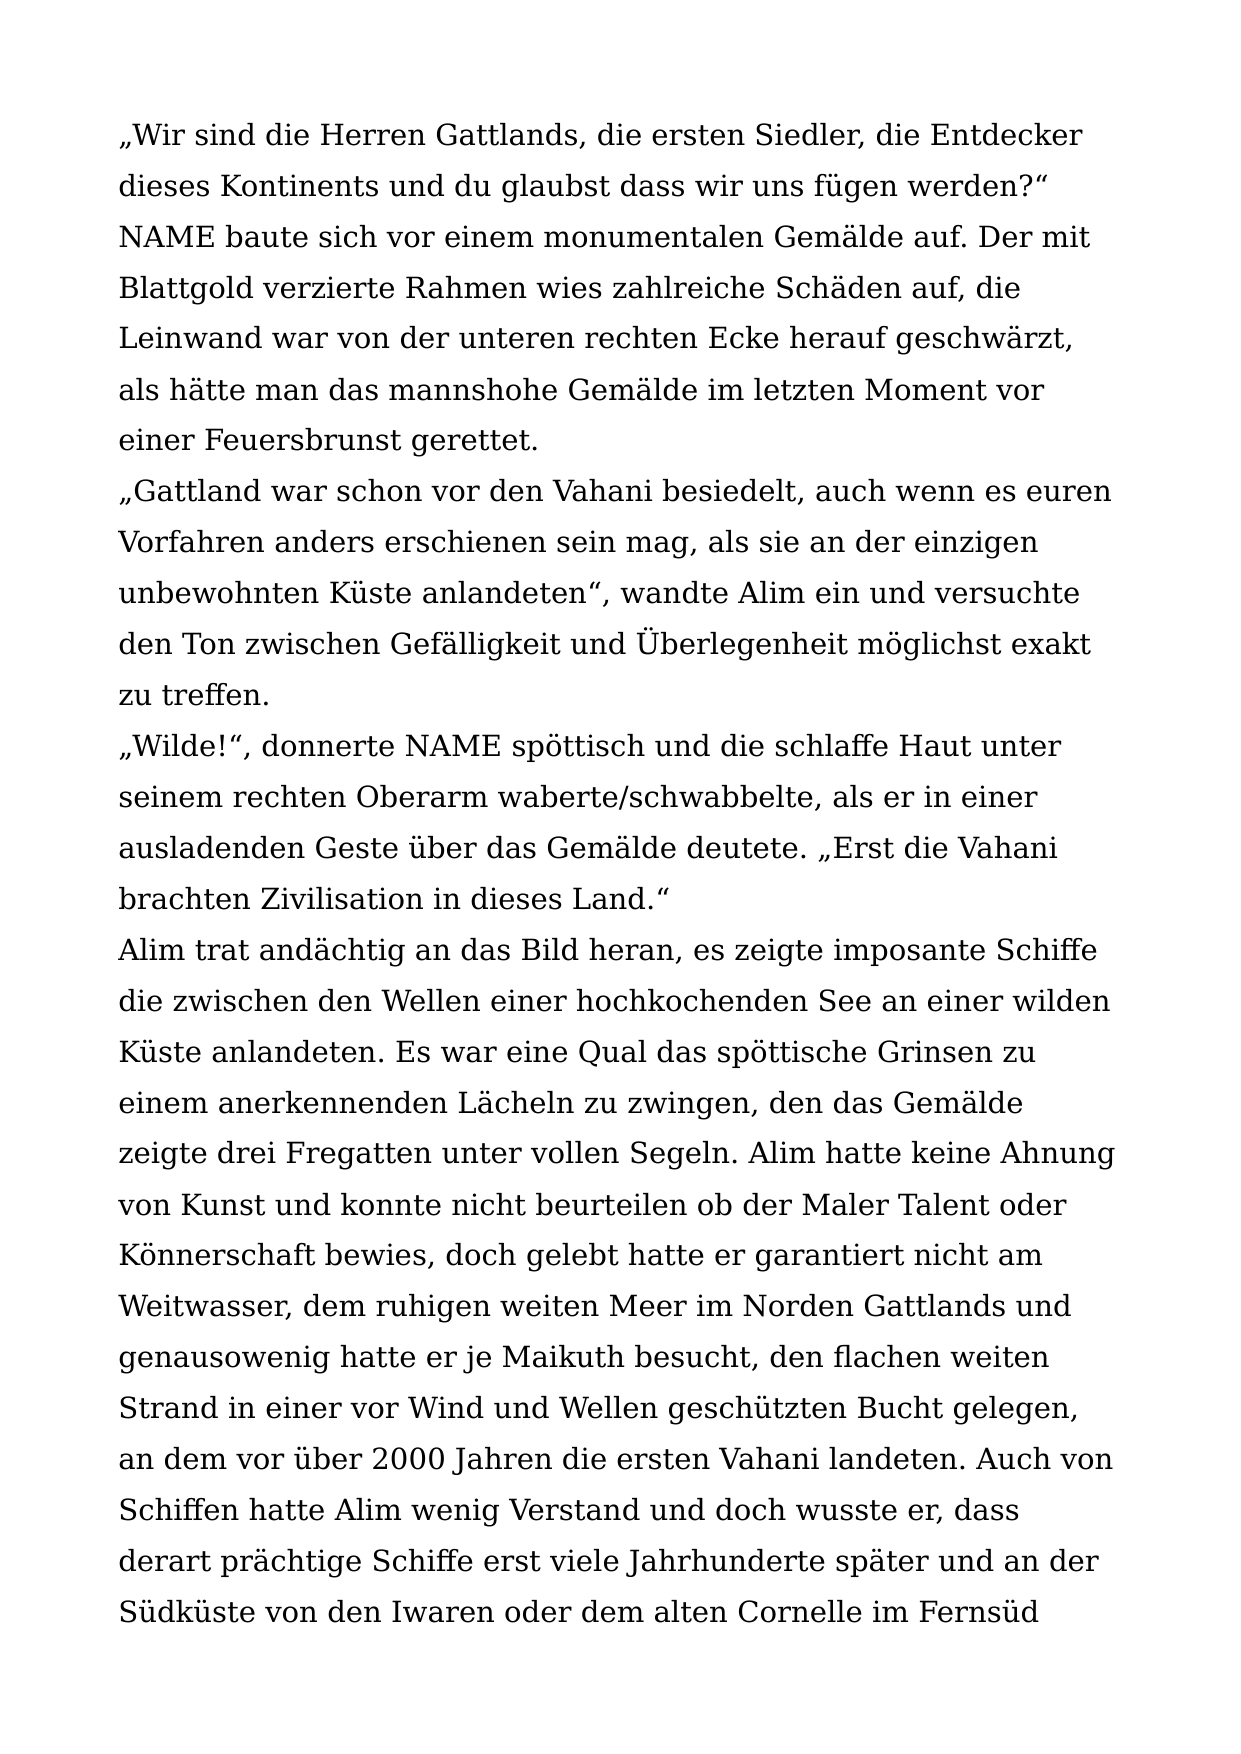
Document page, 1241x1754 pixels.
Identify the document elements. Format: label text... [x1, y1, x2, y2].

text „Wir sind die Herren Gattlands, die ersten Siedler, die Entdecker dieses Kontinents und du glaubst dass wir uns fügen werden?“ [118, 118, 1122, 203]
text „Wilde!“, donnerte NAME spöttisch und die schlaffe Haut unter seinem rechten Oberarm waberte/schwabbelte, als er in einer ausladenden Geste über das Gemälde deutete. „Erst die Vahani brachten Zivilisation in dieses Land.“ [118, 729, 1122, 916]
text NAME baute sich vor einem monumentalen Gemälde auf. Der mit Blattgold verzierte Rahmen wies zahlreiche Schäden auf, die Leinwand war von der unteren rechten Ecke herauf geschwärzt, als hätte man das mannshohe Gemälde im letzten Moment vor einer Feuersbrunst gerettet. [118, 220, 1122, 458]
text „Gattland war schon vor den Vahani besiedelt, auch wenn es euren Vorfahren anders erschienen sein mag, als sie an der einzigen unbewohnten Küste anlandeten“, wandte Alim ein und versuchte den Ton zwischen Gefälligkeit und Überlegenheit möglichst exakt zu treffen. [118, 475, 1122, 712]
text Alim trat andächtig an das Bild heran, es zeigte imposante Schiffe die zwischen den Wellen einer hochkochenden See an einer wilden Küste anlandeten. Es war eine Qual das spöttische Grinsen zu einem anerkennenden Lächeln zu zwingen, den das Gemälde zeigte drei Fregatten unter vollen Segeln. Alim hatte keine Ahnung von Kunst und konnte nicht beurteilen ob der Maler Talent oder Könnerschaft bewies, doch gelebt hatte er garantiert nicht am Weitwasser, dem ruhigen weiten Meer im Norden Gattlands und genausowenig hatte er je Maikuth besucht, den flachen weiten Strand in einer vor Wind und Wellen geschützten Bucht gelegen, an dem vor über 2000 Jahren die ersten Vahani landeten. Auch von Schiffen hatte Alim wenig Verstand und doch wusste er, dass derart prächtige Schiffe erst viele Jahrhunderte später und an der Südküste von den Iwaren oder dem alten Cornelle im Fernsüd [118, 933, 1122, 1629]
